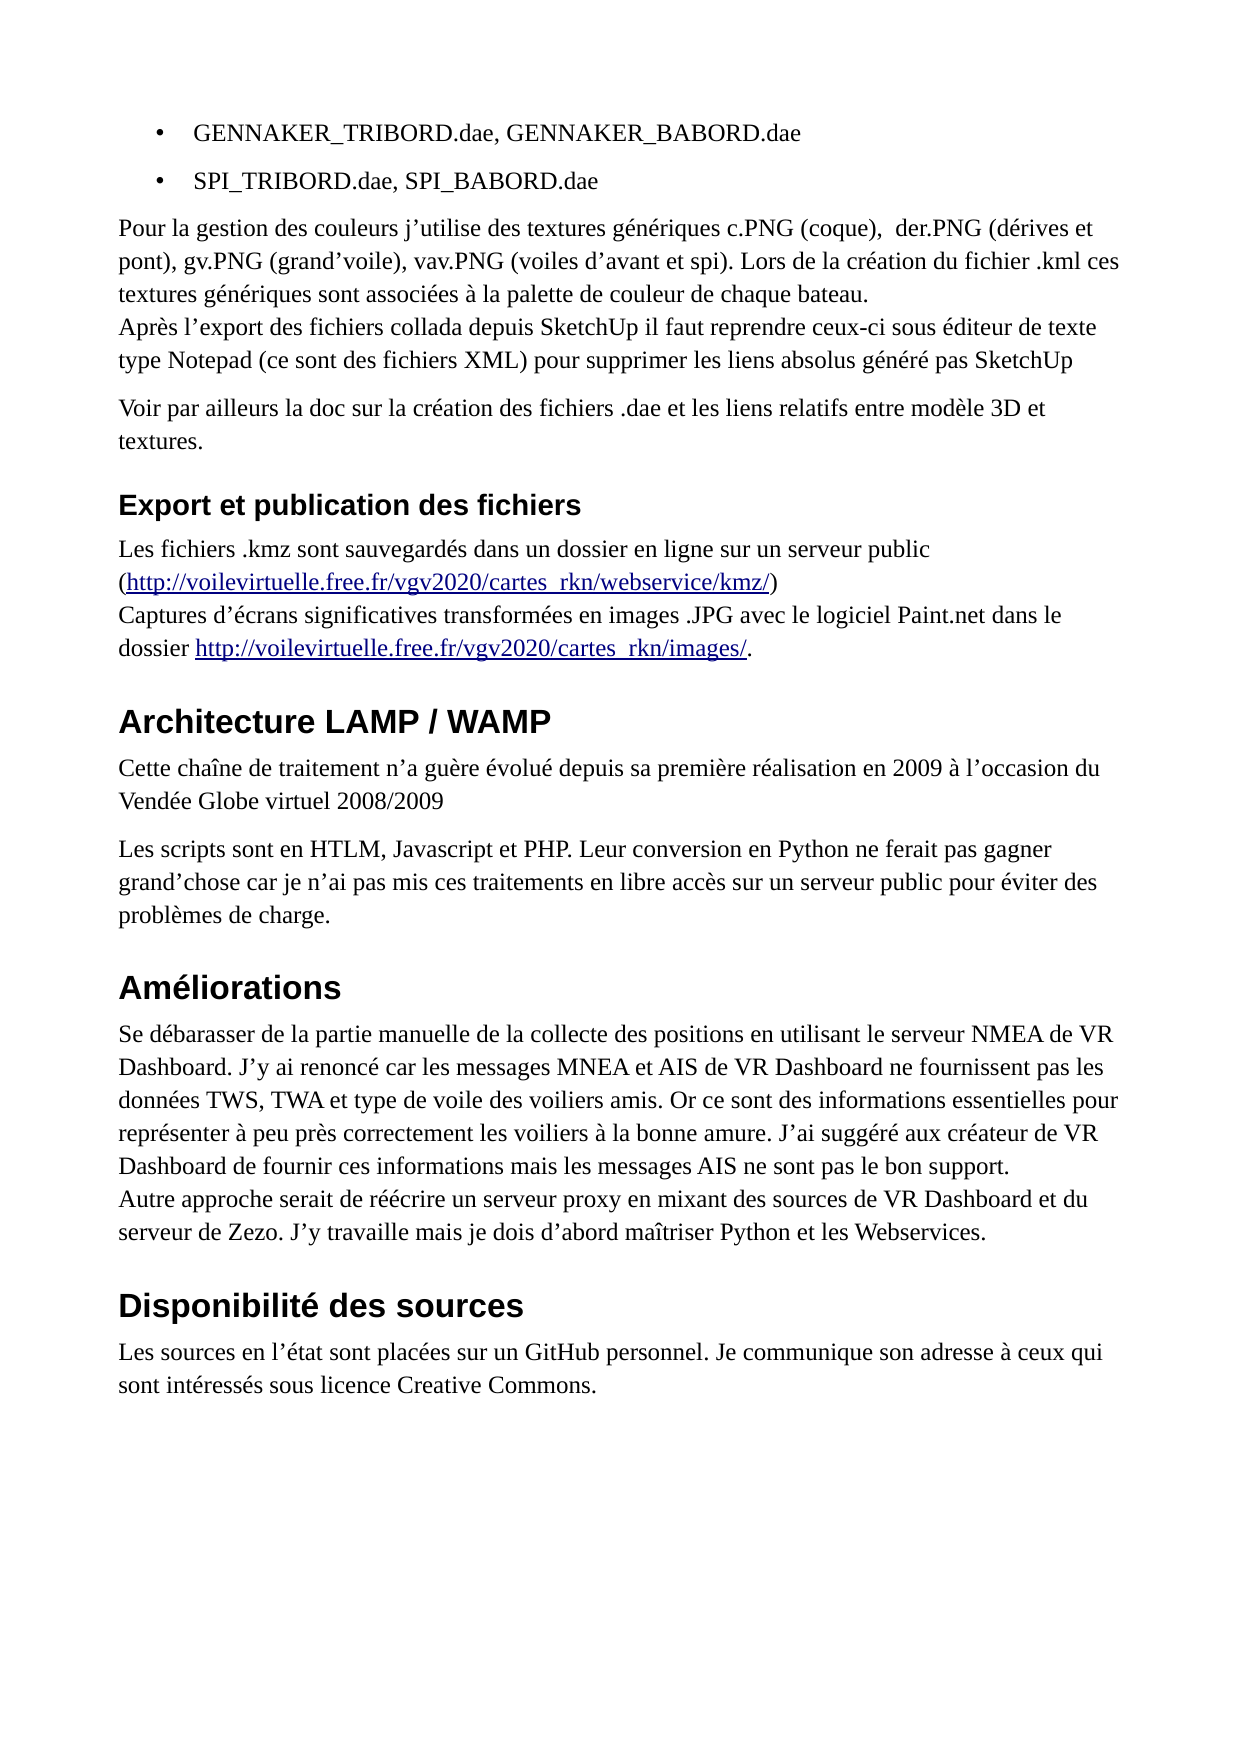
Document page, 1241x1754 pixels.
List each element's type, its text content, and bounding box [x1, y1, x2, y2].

text Cette chaîne de traitement n’a guère évolué depuis sa première réalisation en 2009 à l’occasion du Vendée Globe virtuel 2008/2009 [118, 753, 1122, 815]
text Pour la gestion des couleurs j’utilise des textures génériques c.PNG (coque), der.PNG (dérives et pont), gv.PNG (grand’voile), vav.PNG (voiles d’avant et spi). Lors de la création du fichier .kml ces textures génériques sont associées à la palette de couleur de chaque bateau. Après l’export des fichiers collada depuis SketchUp il faut reprendre ceux-ci sous éditeur de texte type Notepad (ce sont des fichiers XML) pour supprimer les liens absolus généré pas SketchUp [118, 213, 1122, 374]
subtitle Architecture LAMP / WAMP [118, 702, 1122, 741]
subtitle Export et publication des fichiers [118, 488, 1122, 522]
text Les sources en l’état sont placées sur un GitHub personnel. Je communique son adresse à ceux qui sont intéressés sous licence Creative Commons. [118, 1337, 1122, 1399]
subtitle Améliorations [118, 968, 1122, 1007]
text Les fichiers .kmz sont sauvegardés dans un dossier en ligne sur un serveur public (http://voilevirtuelle.free.fr/vgv2020/cartes_rkn/webservice/kmz/) Captures d’écrans significatives transformées en images .JPG avec le logiciel Paint.net dans le dossier http://voilevirtuelle.free.fr/vgv2020/cartes_rkn/images/. [118, 534, 1122, 662]
text Voir par ailleurs la doc sur la création des fichiers .dae et les liens relatifs entre modèle 3D et textures. [118, 393, 1122, 455]
text Se débarasser de la partie manuelle de la collecte des positions en utilisant le serveur NMEA de VR Dashboard. J’y ai renoncé car les messages MNEA et AIS de VR Dashboard ne fournissent pas les données TWS, TWA et type de voile des voiliers amis. Or ce sont des informations essentielles pour représenter à peu près correctement les voiliers à la bonne amure. J’ai suggéré aux créateur de VR Dashboard de fournir ces informations mais les messages AIS ne sont pas le bon support. Autre approche serait de réécrire un serveur proxy en mixant des sources de VR Dashboard et du serveur de Zezo. J’y travaille mais je dois d’abord maîtriser Python et les Webservices. [118, 1019, 1122, 1246]
subtitle Disponibilité des sources [118, 1286, 1122, 1324]
list GENNAKER_TRIBORD.dae, GENNAKER_BABORD.dae [156, 118, 1122, 147]
text Les scripts sont en HTLM, Javascript et PHP. Leur conversion en Python ne ferait pas gagner grand’chose car je n’ai pas mis ces traitements en libre accès sur un serveur public pour éviter des problèmes de charge. [118, 834, 1122, 928]
list SPI_TRIBORD.dae, SPI_BABORD.dae [156, 166, 1122, 194]
